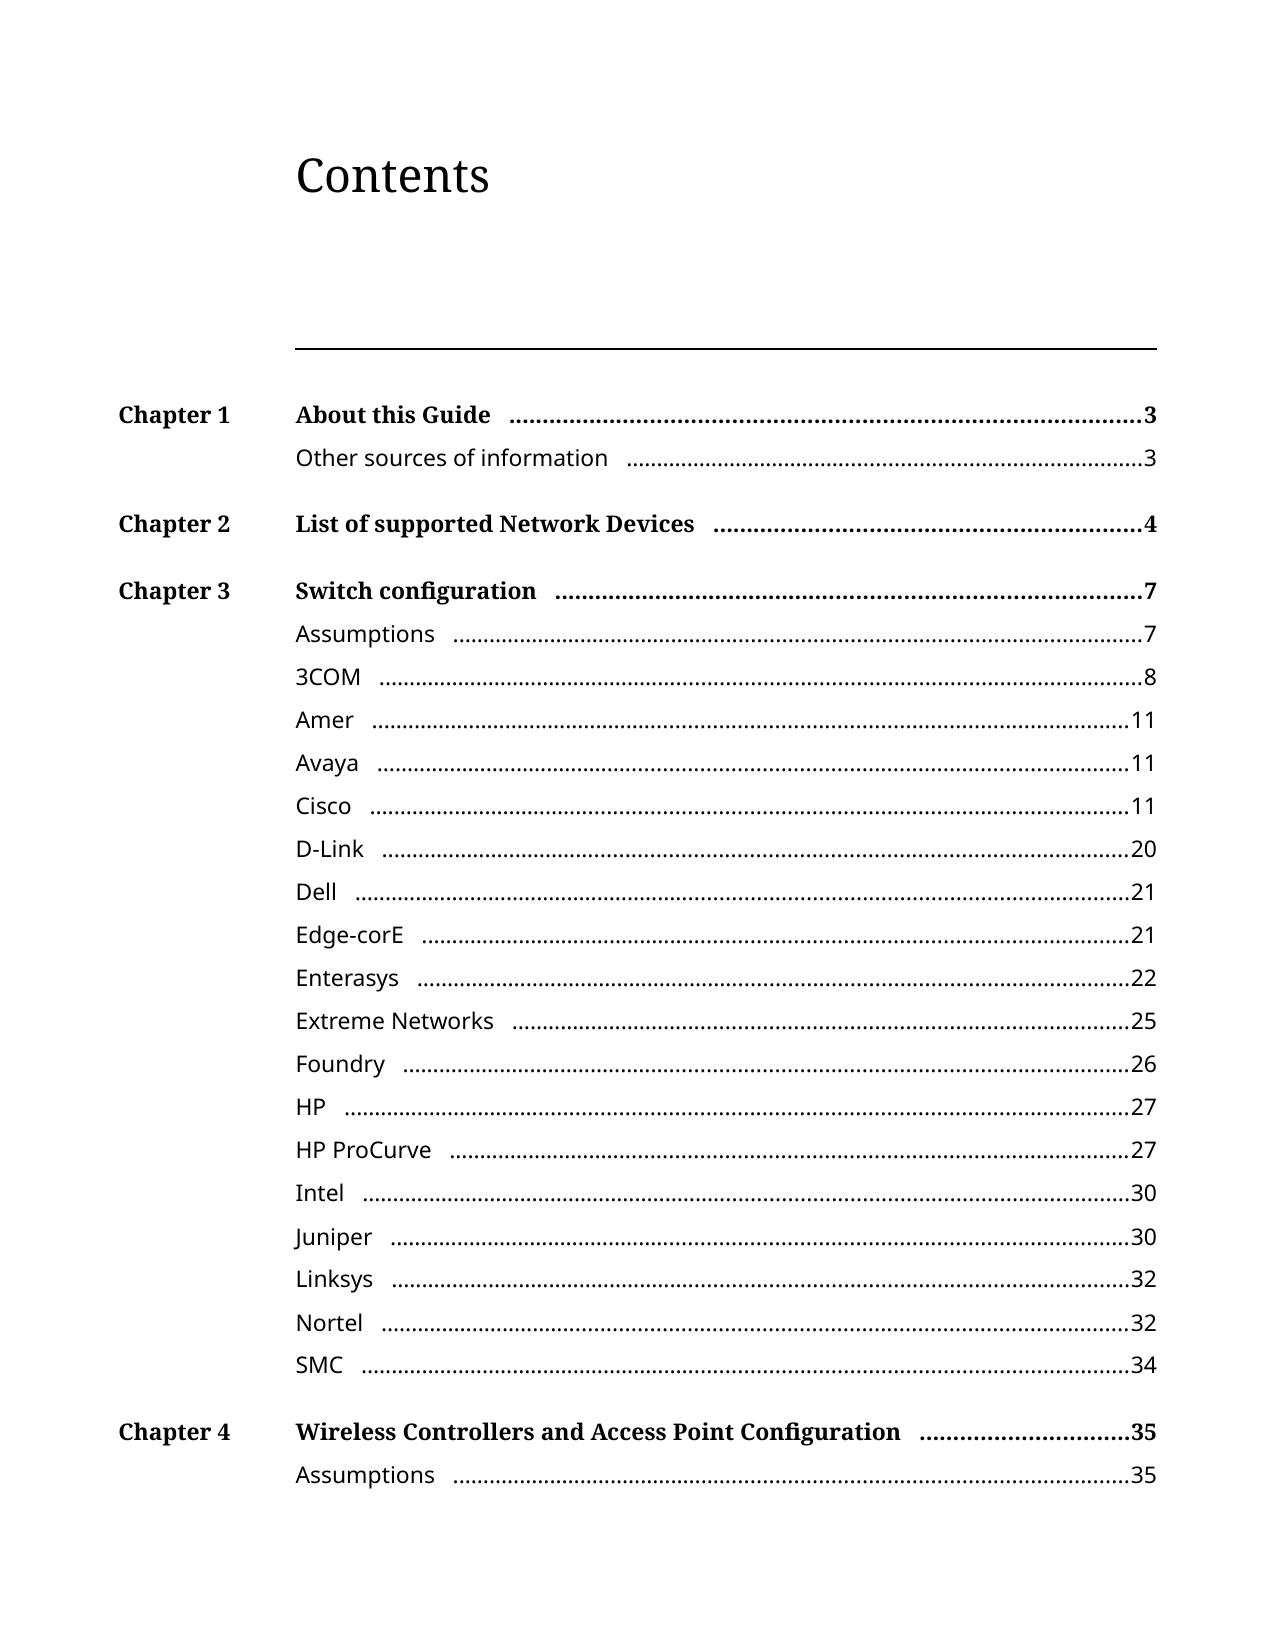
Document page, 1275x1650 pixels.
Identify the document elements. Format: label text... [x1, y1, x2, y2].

text Dell 21 [295, 876, 1157, 907]
text 3COM 8 [295, 661, 1157, 692]
text Linksys 32 [295, 1263, 1157, 1295]
text Assumptions 35 [295, 1459, 1157, 1490]
text Extreme Networks 25 [295, 1005, 1157, 1037]
text Intel 30 [295, 1177, 1157, 1209]
text Nortel 32 [295, 1306, 1157, 1338]
text Amer 11 [295, 704, 1157, 735]
text Chapter 4 Wireless Controllers and Access Point Configuration 35 [118, 1416, 1157, 1447]
text Cisco 11 [295, 790, 1157, 821]
text SMC 34 [295, 1349, 1157, 1381]
text Assumptions 7 [295, 618, 1157, 649]
text Enterasys 22 [295, 962, 1157, 993]
text Other sources of information 3 [295, 442, 1157, 473]
text HP ProCurve 27 [295, 1134, 1157, 1166]
text Avaya 11 [295, 747, 1157, 778]
text Chapter 2 List of supported Network Devices 4 [118, 508, 1157, 540]
text Foundry 26 [295, 1048, 1157, 1079]
text Chapter 1 About this Guide 3 [118, 399, 1157, 430]
text Edge-corE 21 [295, 919, 1157, 951]
text D-Link 20 [295, 833, 1157, 864]
text HP 27 [295, 1091, 1157, 1123]
text Juniper 30 [295, 1220, 1157, 1252]
text Chapter 3 Switch configuration 7 [118, 575, 1157, 606]
subtitle Contents [295, 143, 1157, 348]
